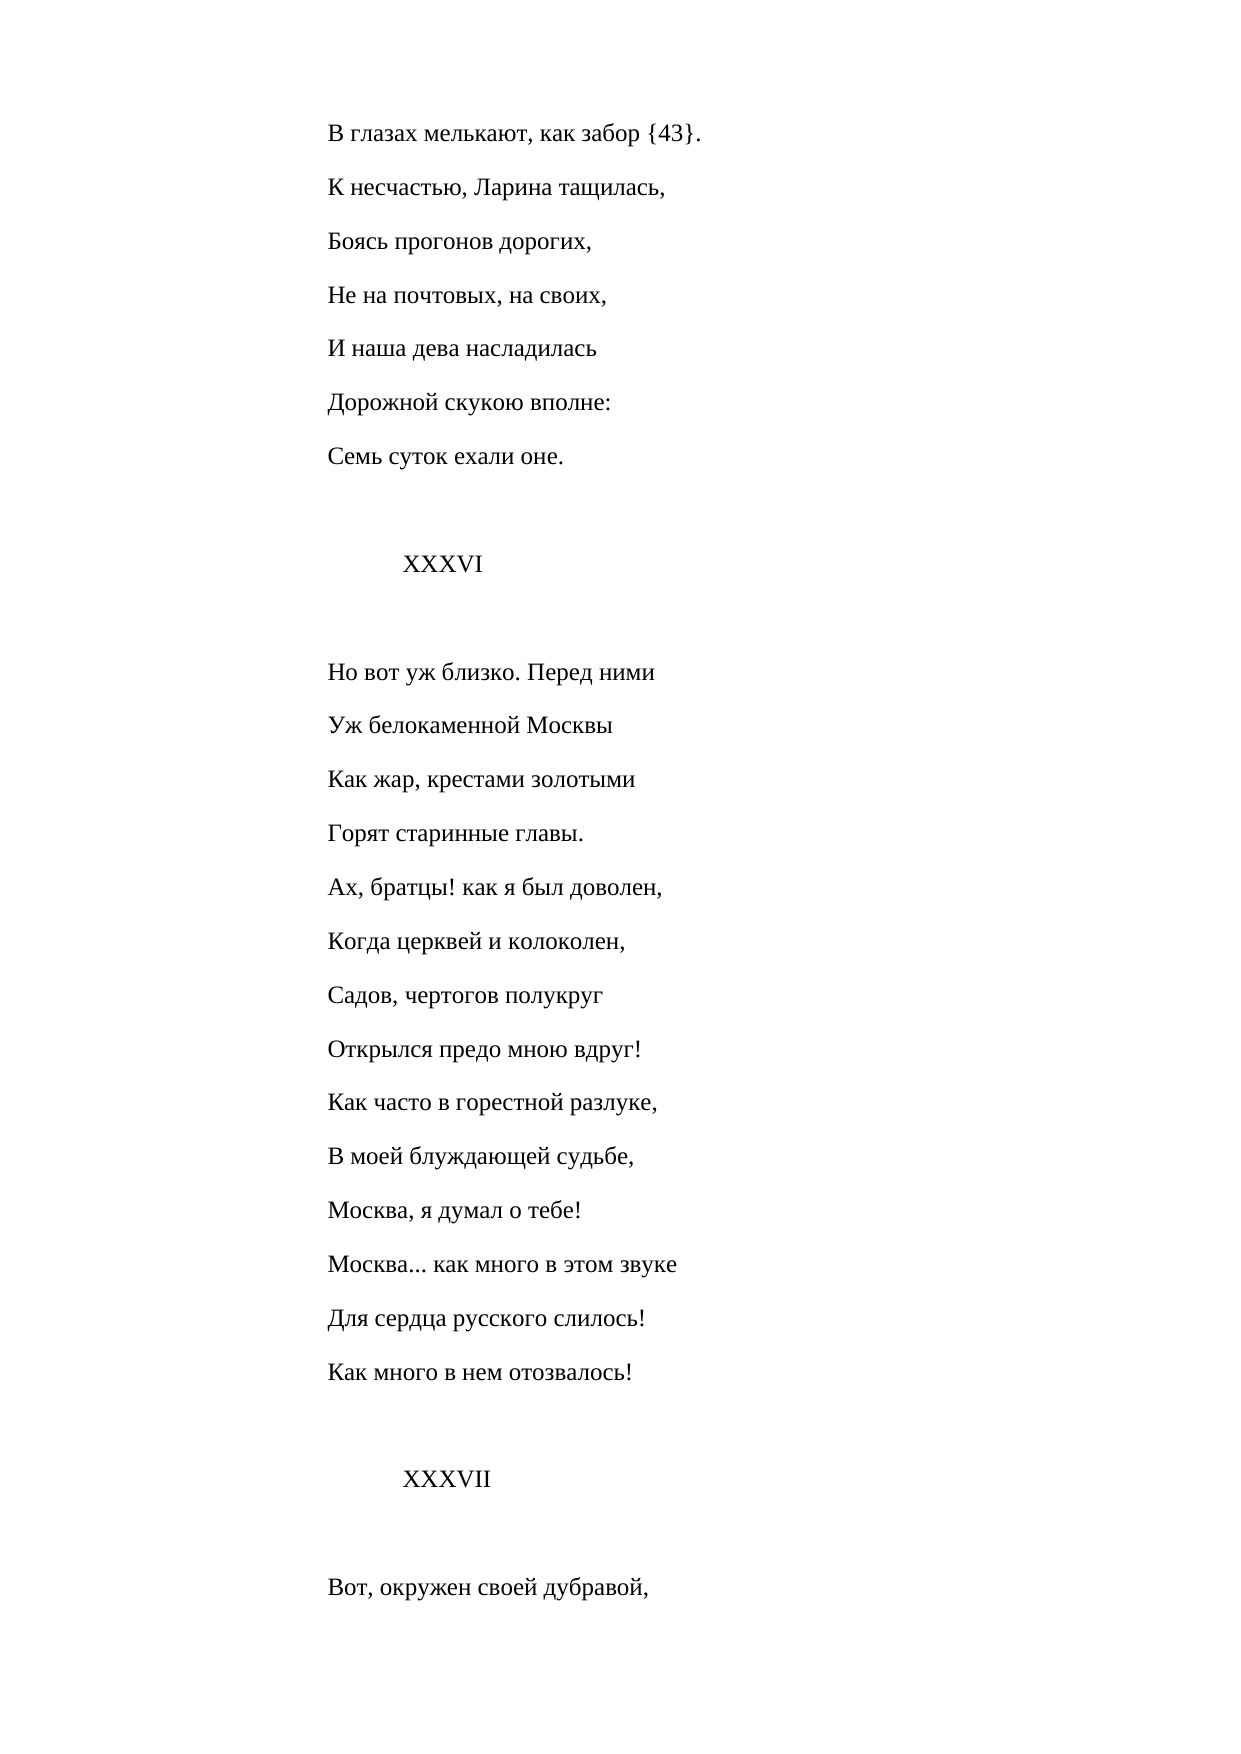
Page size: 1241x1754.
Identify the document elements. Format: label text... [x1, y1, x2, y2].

text Для сердца русского слилось! [177, 1303, 1152, 1332]
text Садов, чертогов полукруг [177, 980, 1152, 1008]
text Ах, братцы! как я был доволен, [177, 872, 1152, 901]
text Когда церквей и колоколен, [177, 926, 1152, 955]
text Как много в нем отозвалось! [177, 1357, 1152, 1386]
text XXXVII [177, 1464, 1152, 1493]
text Но вот уж близко. Перед ними [177, 657, 1152, 685]
text Вот, окружен своей дубравой, [177, 1572, 1152, 1601]
text Как жар, крестами золотыми [177, 764, 1152, 793]
text Не на почтовых, на своих, [177, 280, 1152, 308]
text Открылся предо мною вдруг! [177, 1034, 1152, 1062]
text Боясь прогонов дорогих, [177, 226, 1152, 254]
text Уж белокаменной Москвы [177, 711, 1152, 739]
text К несчастью, Ларина тащилась, [177, 172, 1152, 201]
text XXXVI [177, 549, 1152, 578]
text Семь суток ехали оне. [177, 441, 1152, 470]
text Горят старинные главы. [177, 818, 1152, 847]
text Москва... как много в этом звуке [177, 1249, 1152, 1278]
text В моей блуждающей судьбе, [177, 1141, 1152, 1170]
text В глазах мелькают, как забор {43}. [177, 118, 1152, 147]
text Как часто в горестной разлуке, [177, 1087, 1152, 1116]
text Москва, я думал о тебе! [177, 1195, 1152, 1224]
text Дорожной скукою вполне: [177, 387, 1152, 416]
text И наша дева насладилась [177, 333, 1152, 362]
